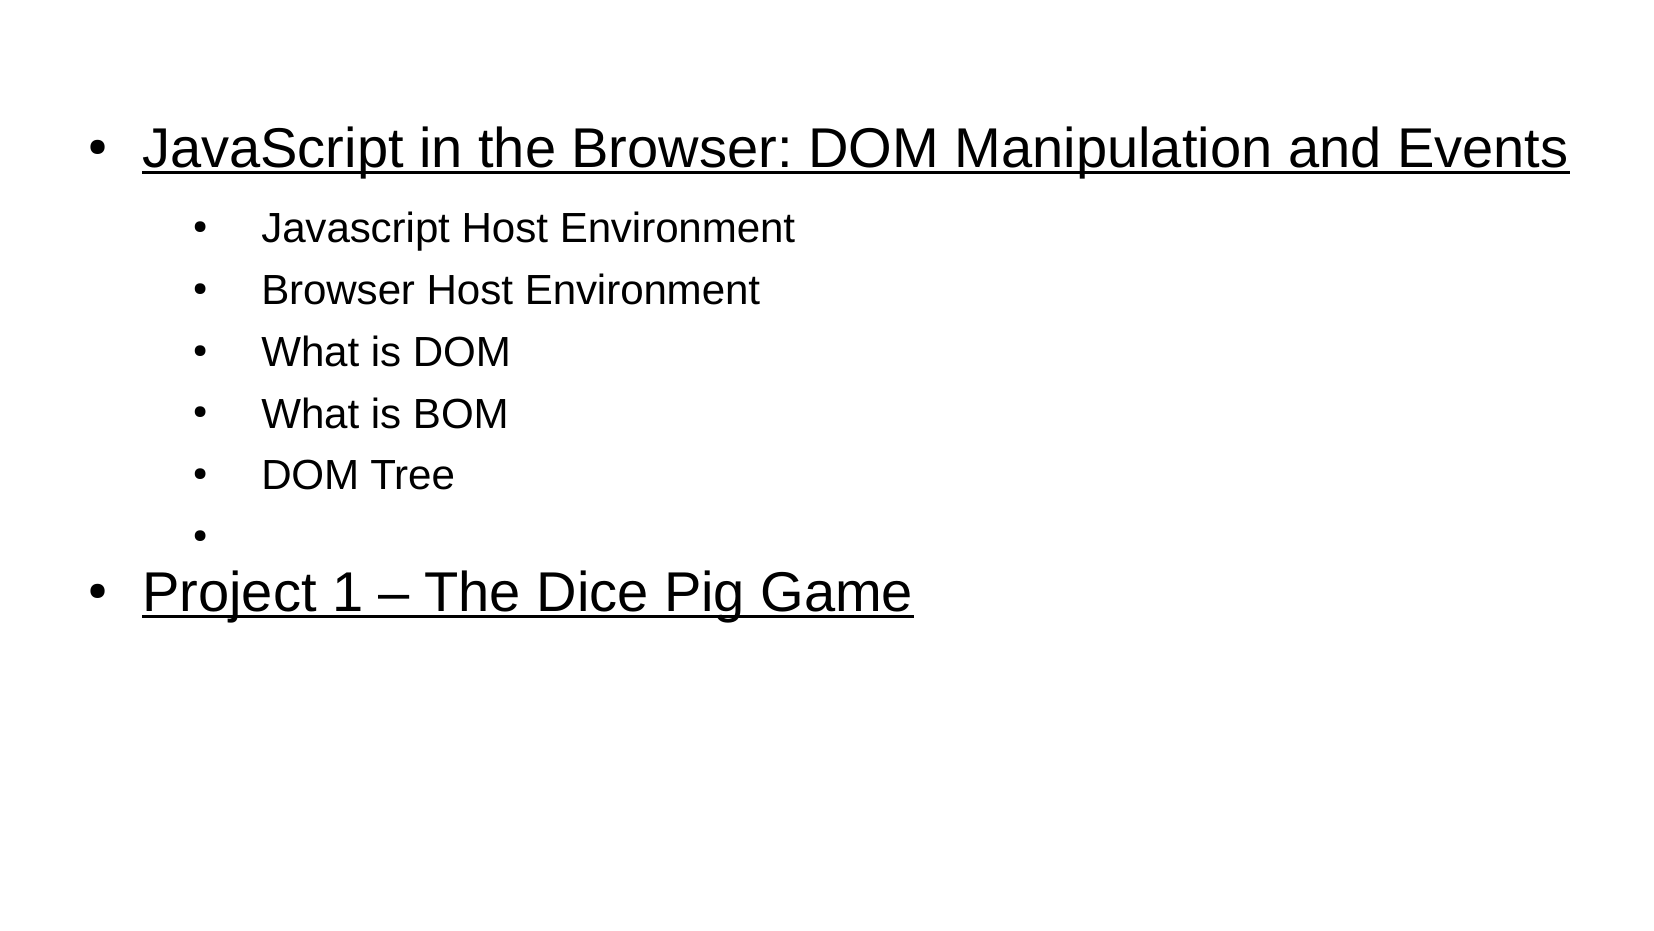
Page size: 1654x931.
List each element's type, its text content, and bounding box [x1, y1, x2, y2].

list JavaScript in the Browser: DOM Manipulation and Events Javascript Host Environment Browser Host Environment What is DOM What is BOM DOM Tree Project 1 – The Dice Pig Game [82, 117, 1571, 657]
